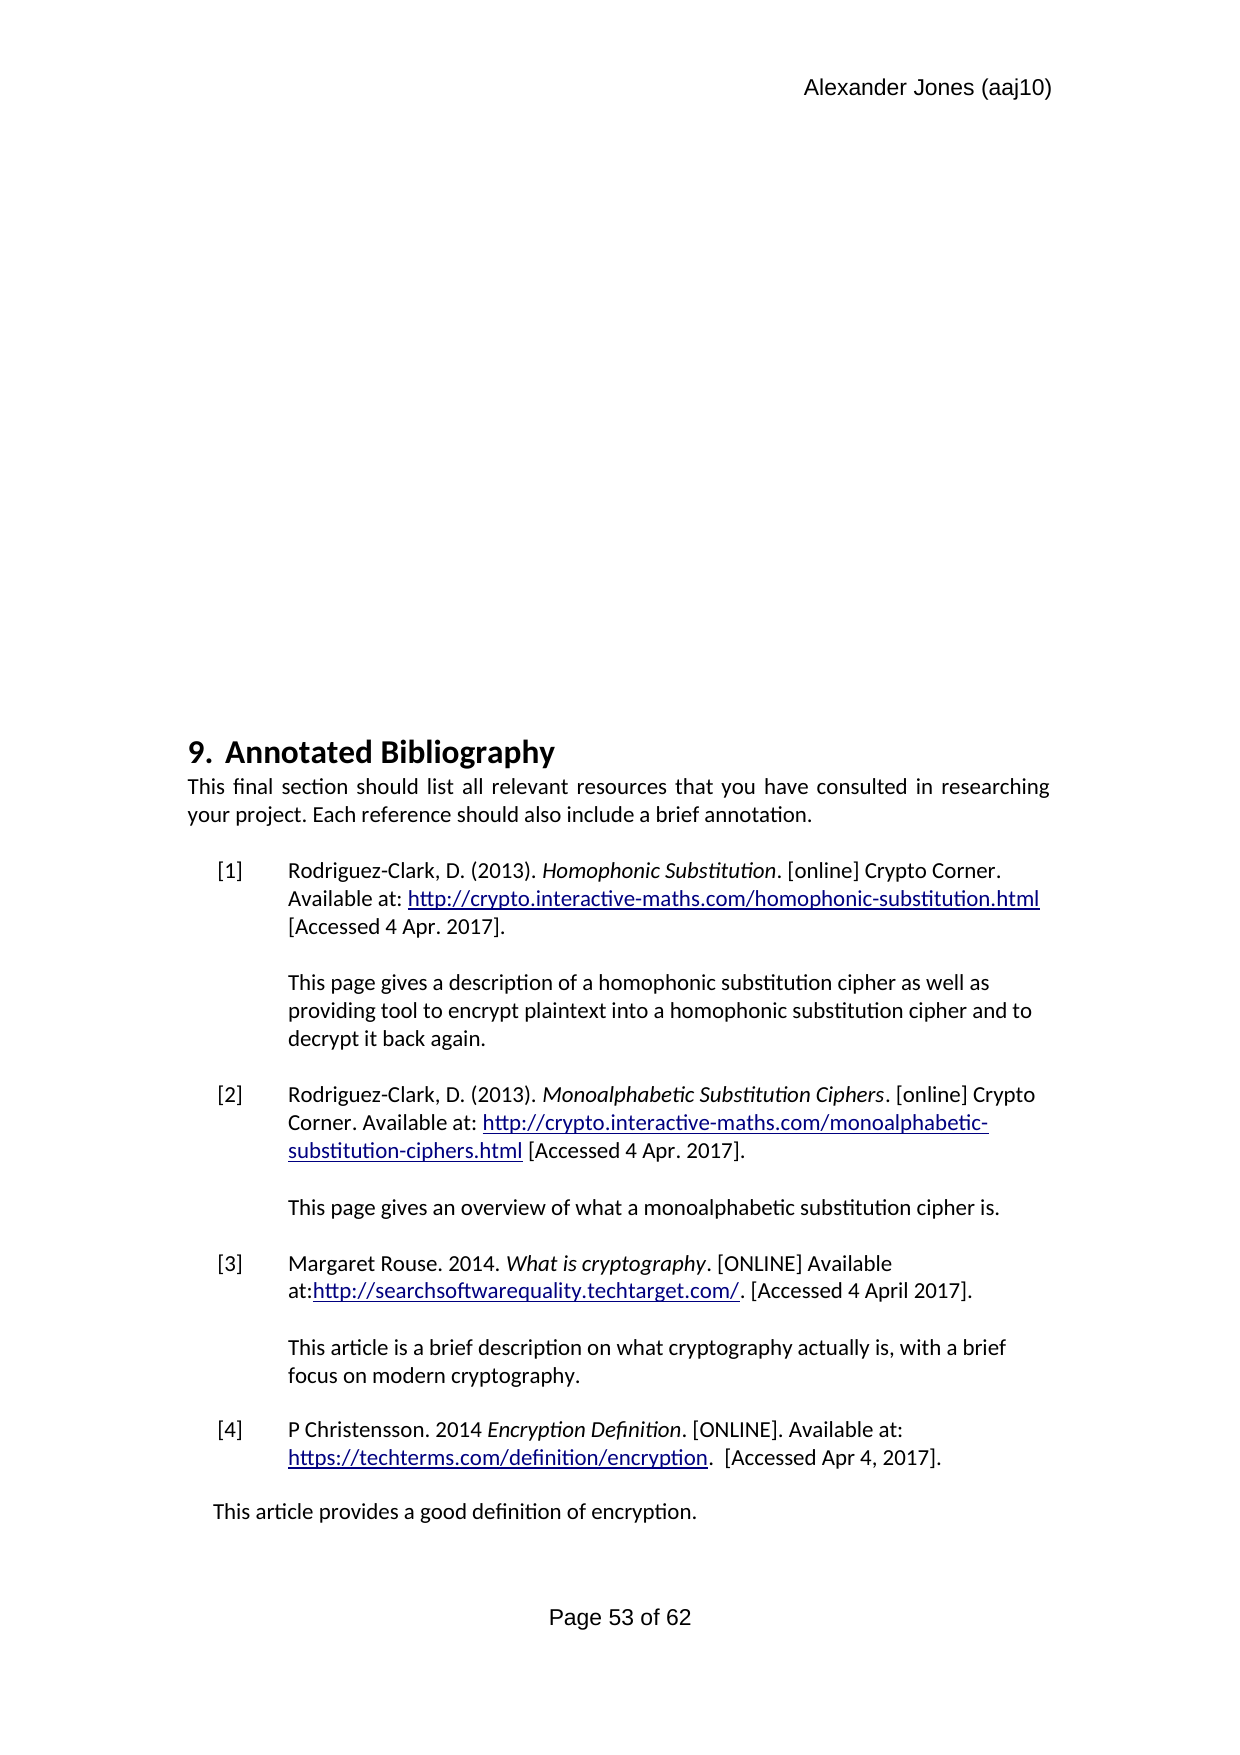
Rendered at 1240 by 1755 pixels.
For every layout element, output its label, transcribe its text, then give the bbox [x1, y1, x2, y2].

list This article provides a good definition of encryption. [187, 1497, 1052, 1553]
list This page gives a description of a homophonic substitution cipher as well as providing tool to encrypt plaintext into a homophonic substitution cipher and to decrypt it back again. [288, 968, 1052, 1052]
list Rodriguez-Clark, D. (2013). Monoalphabetic Substitution Ciphers. [online] Crypto Corner. Available at: http://crypto.interactive-maths.com/monoalphabetic-substitution-ciphers.html [Accessed 4 Apr. 2017]. [217, 1081, 1052, 1164]
text This final section should list all relevant resources that you have consulted in researching your project. Each reference should also include a brief annotation. [187, 772, 1052, 828]
subtitle Annotated Bibliography [187, 732, 1052, 772]
list Rodriguez-Clark, D. (2013). Homophonic Substitution. [online] Crypto Corner. Available at: http://crypto.interactive-maths.com/homophonic-substitution.html [Accessed 4 Apr. 2017]. [217, 856, 1052, 940]
list Margaret Rouse. 2014. What is cryptography. [ONLINE] Available at:http://searchsoftwarequality.techtarget.com/. [Accessed 4 April 2017]. This article is a brief description on what cryptography actually is, with a brief focus on modern cryptography. [217, 1249, 1052, 1415]
list P Christensson. 2014 Encryption Definition. [ONLINE]. Available at: https://techterms.com/definition/encryption. [Accessed Apr 4, 2017]. [217, 1415, 1052, 1497]
text This page gives an overview of what a monoalphabetic substitution cipher is. [284, 1193, 1052, 1221]
